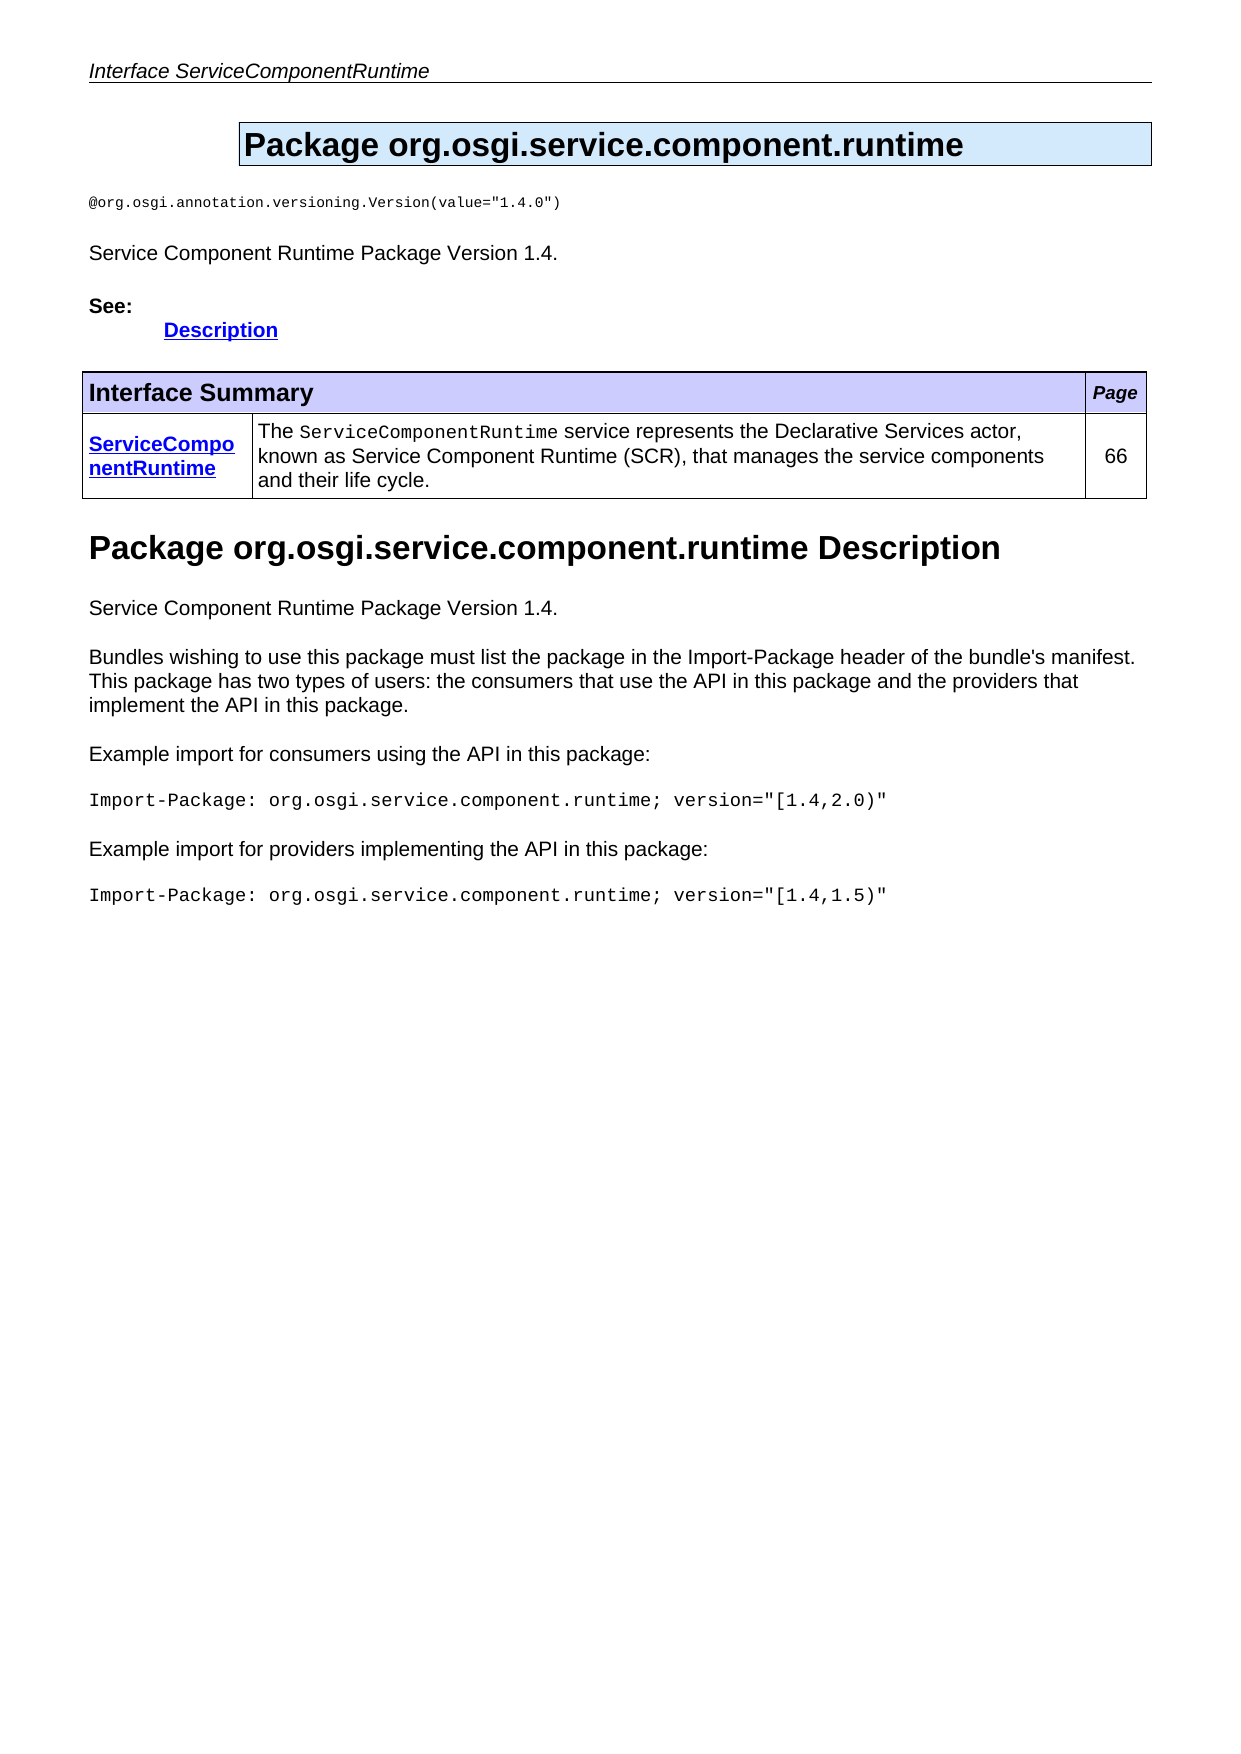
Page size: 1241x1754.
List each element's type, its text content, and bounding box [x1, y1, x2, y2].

text Example import for consumers using the API in this package: [88, 741, 1152, 765]
text Service Component Runtime Package Version 1.4. [88, 596, 1152, 619]
table_cell The ServiceComponentRuntime service represents the Declarative Services actor, known as Service Component Runtime (SCR), that manages the service components and their life cycle. [253, 414, 1085, 498]
text Service Component Runtime Package Version 1.4. [88, 241, 1152, 265]
table_header Page [1086, 373, 1146, 412]
table_cell 66 [1086, 414, 1146, 498]
text Description [163, 318, 1152, 342]
text @org.osgi.annotation.versioning.Version(value="1.4.0") [88, 195, 1152, 212]
text Package org.osgi.service.component.runtime Description [88, 528, 1152, 566]
text Import-Package: org.osgi.service.component.runtime; version="[1.4,2.0)" [88, 790, 1152, 812]
table_header Interface Summary [83, 373, 1085, 412]
text Import-Package: org.osgi.service.component.runtime; version="[1.4,1.5)" [88, 886, 1152, 907]
text Bundles wishing to use this package must list the package in the Import-Package header of the bundle's manifest. This package has two types of users: the consumers that use the API in this package and the providers that implement the API in this package. [88, 644, 1152, 716]
text See: [88, 294, 1152, 318]
text Example import for providers implementing the API in this package: [88, 837, 1152, 861]
subtitle Package org.osgi.service.component.runtime [240, 123, 1151, 165]
table_cell ServiceComponentRuntime [83, 414, 252, 498]
